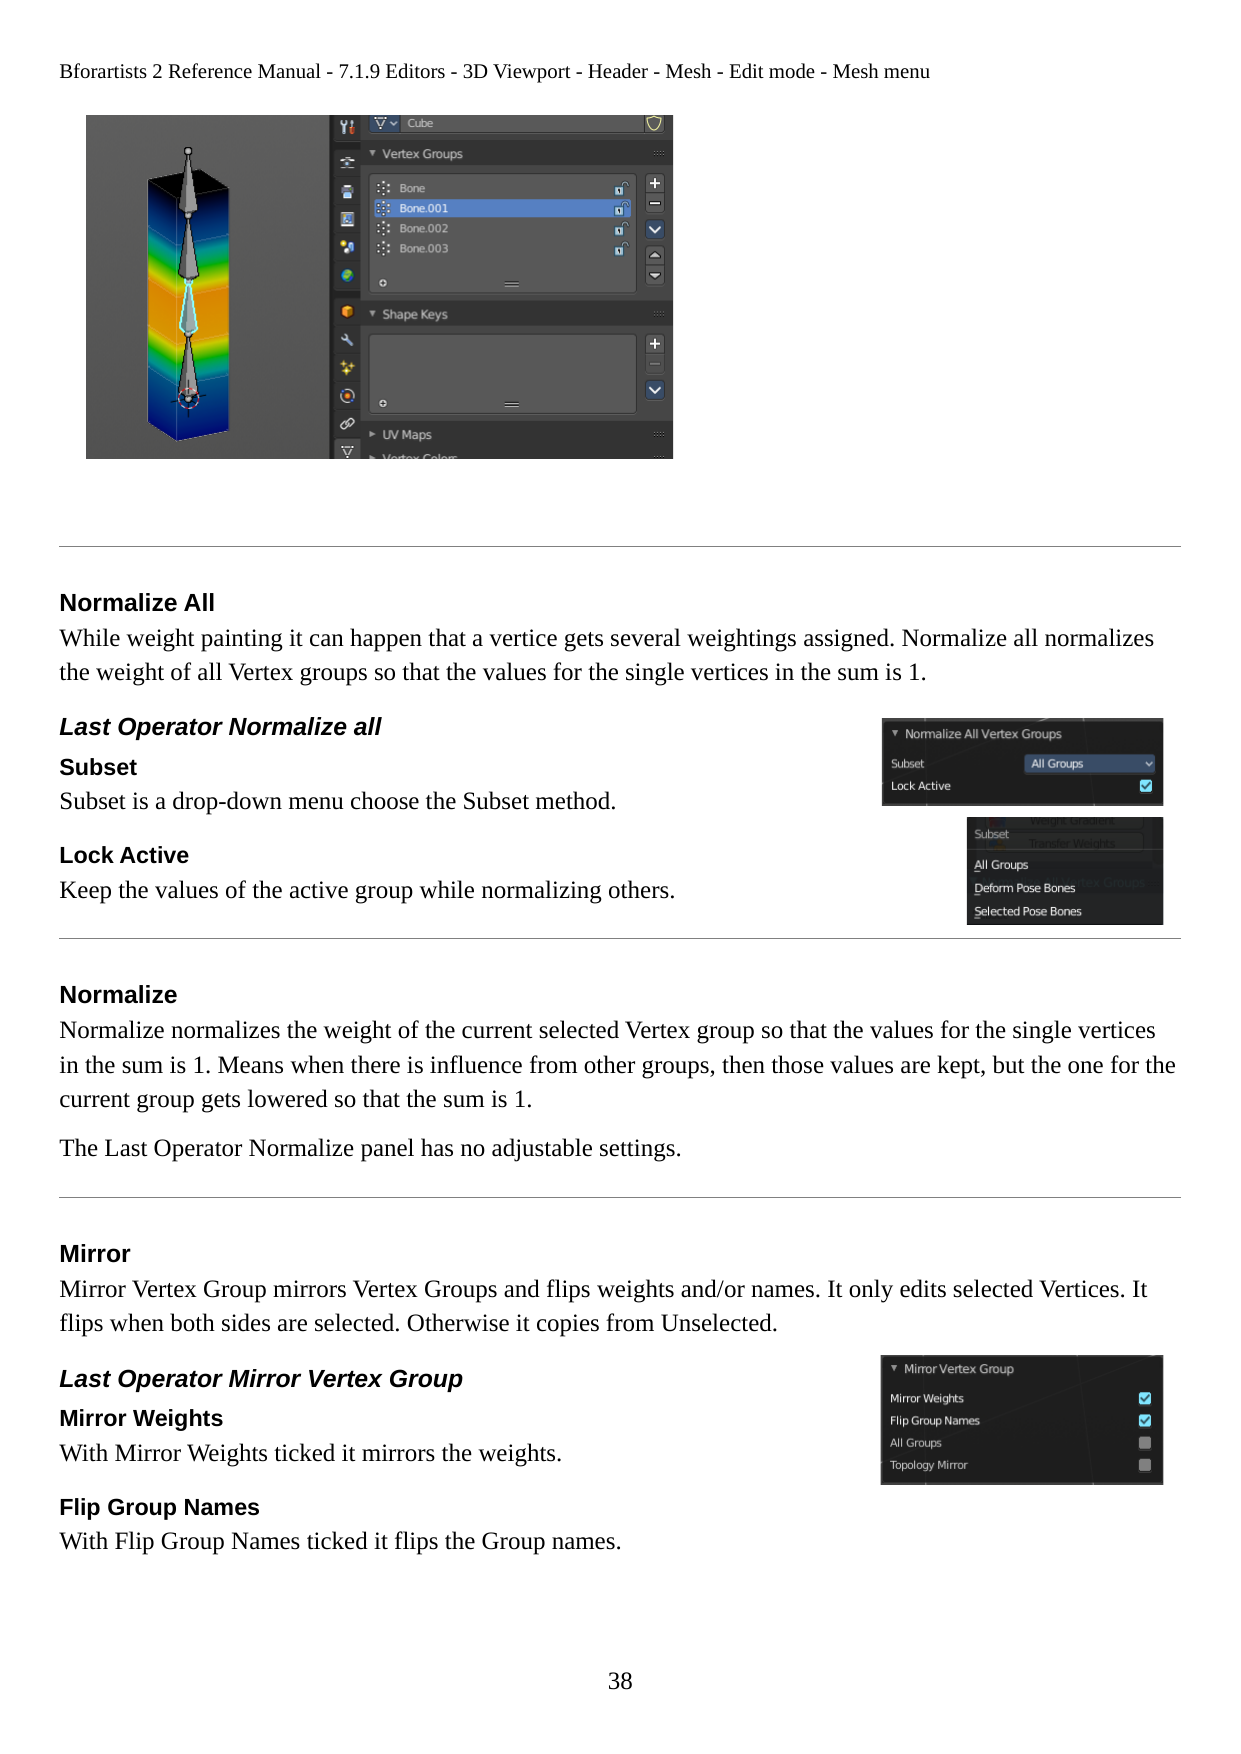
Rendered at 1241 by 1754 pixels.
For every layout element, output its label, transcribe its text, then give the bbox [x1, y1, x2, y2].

subtitle Normalize All [59, 588, 1181, 616]
subtitle Lock Active [59, 842, 966, 868]
subtitle Mirror [59, 1239, 1181, 1268]
text Mirror Vertex Group mirrors Vertex Groups and flips weights and/or names. It only edits selected Vertices. It flips when both sides are selected. Otherwise it copies from Unselected. [59, 1274, 1181, 1337]
text Normalize normalizes the weight of the current selected Vertex group so that the values for the single vertices in the sum is 1. Means when there is influence from other groups, then those values are kept, but the one for the current group gets lowered so that the sum is 1. [59, 1015, 1181, 1113]
text With Mirror Weights ticked it mirrors the weights. [59, 1438, 880, 1466]
text While weight painting it can happen that a vertice gets several weightings assigned. Normalize all normalizes the weight of all Vertex groups so that the values for the single vertices in the sum is 1. [59, 623, 1181, 686]
subtitle [1164, 842, 1181, 868]
picture [86, 115, 674, 459]
text The Last Operator Normalize panel has no adjustable settings. [59, 1133, 1181, 1162]
picture [880, 1355, 1164, 1485]
subtitle [1164, 1405, 1181, 1431]
subtitle [1164, 753, 1181, 780]
picture [881, 718, 1164, 806]
subtitle Subset [59, 753, 881, 780]
text With Flip Group Names ticked it flips the Group names. [59, 1526, 1181, 1555]
subtitle Last Operator Mirror Vertex Group [59, 1364, 880, 1392]
subtitle Mirror Weights [59, 1405, 880, 1431]
text Subset is a drop-down menu choose the Subset method. [59, 786, 1181, 815]
text Keep the values of the active group while normalizing others. [59, 875, 966, 903]
picture [966, 817, 1164, 925]
subtitle Last Operator Normalize all [59, 712, 1181, 741]
subtitle Flip Group Names [59, 1493, 1181, 1520]
subtitle Normalize [59, 981, 1181, 1009]
